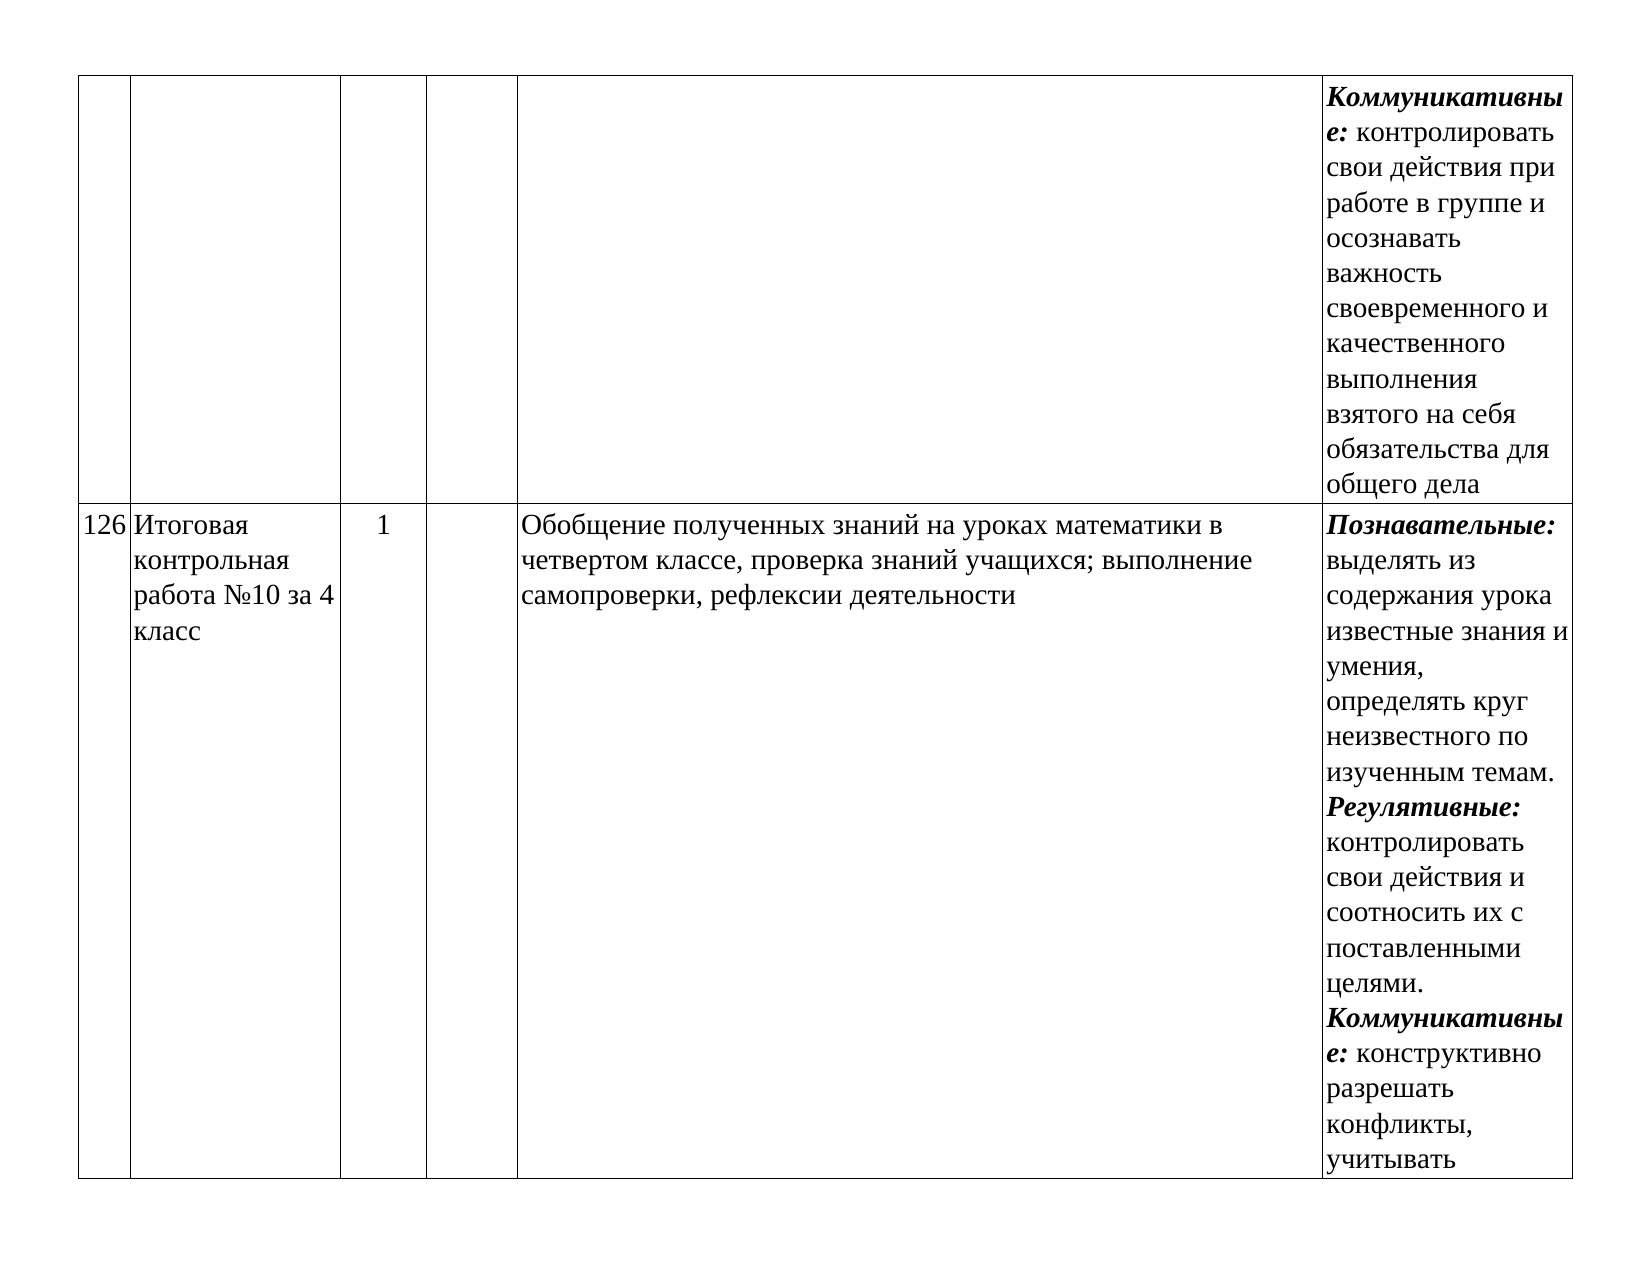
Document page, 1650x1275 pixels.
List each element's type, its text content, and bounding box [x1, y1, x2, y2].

table_cell [427, 504, 517, 1178]
table_cell [341, 76, 426, 503]
table_cell [518, 76, 1322, 503]
table_cell Познавательные: выделять из содержания урока известные знания и умения, определять круг неизвестного по изученным темам. Регулятивные: контролировать свои действия и соотносить их с поставленными целями. Коммуникативные: конструктивно разрешать конфликты, учитывать [1323, 504, 1572, 1178]
table_cell Итоговая контрольная работа №10 за 4 класс [131, 504, 340, 1178]
table_cell Обобщение полученных знаний на уроках математики в четвертом классе, проверка знаний учащихся; выполнение самопроверки, рефлексии деятельности [518, 504, 1322, 1178]
table_cell [427, 76, 517, 503]
table_cell Коммуникативные: контролировать свои действия при работе в группе и осознавать важность своевременного и качественного выполнения взятого на себя обязательства для общего дела [1323, 76, 1572, 503]
table_cell 1 [341, 504, 426, 1178]
table_cell [131, 76, 340, 503]
table_cell 126 [79, 504, 130, 1178]
table_cell [79, 76, 130, 503]
